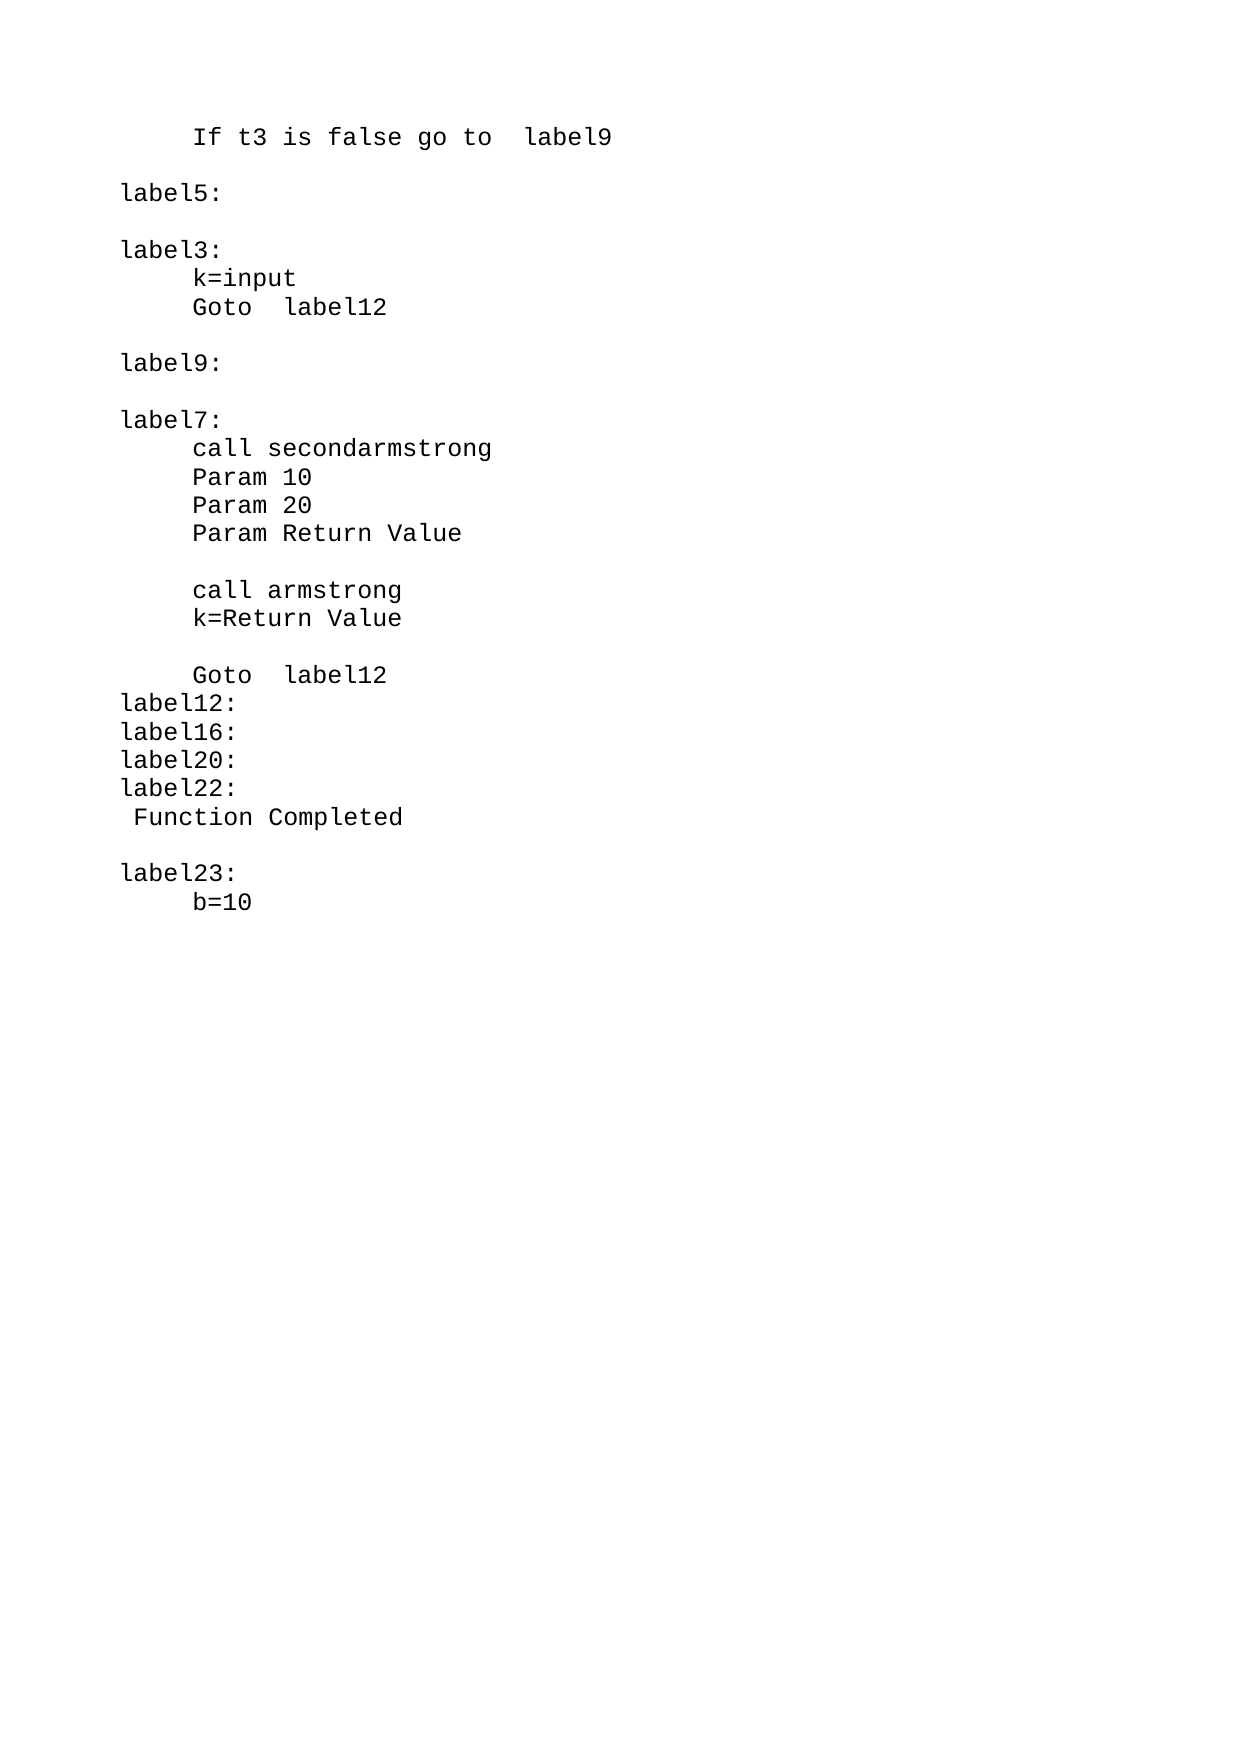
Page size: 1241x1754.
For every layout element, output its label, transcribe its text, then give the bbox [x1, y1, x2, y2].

text label3: [118, 238, 1157, 266]
text Goto label12 [118, 663, 1157, 691]
text label20: [118, 748, 1157, 776]
text label7: [118, 408, 1157, 436]
text Goto label12 [118, 294, 1157, 323]
text Param Return Value [118, 521, 1157, 549]
text k=input [118, 266, 1157, 294]
text label16: [118, 719, 1157, 748]
text label9: [118, 351, 1157, 379]
text label23: [118, 861, 1157, 889]
text call armstrong [118, 578, 1157, 606]
text call secondarmstrong [118, 436, 1157, 464]
text label12: [118, 691, 1157, 719]
text If t3 is false go to label9 [118, 124, 1157, 153]
text label22: [118, 776, 1157, 804]
text Param 20 [118, 493, 1157, 521]
text label5: [118, 181, 1157, 209]
text Function Completed [118, 804, 1157, 833]
text b=10 [118, 889, 1157, 918]
text k=Return Value [118, 606, 1157, 634]
text Param 10 [118, 464, 1157, 493]
